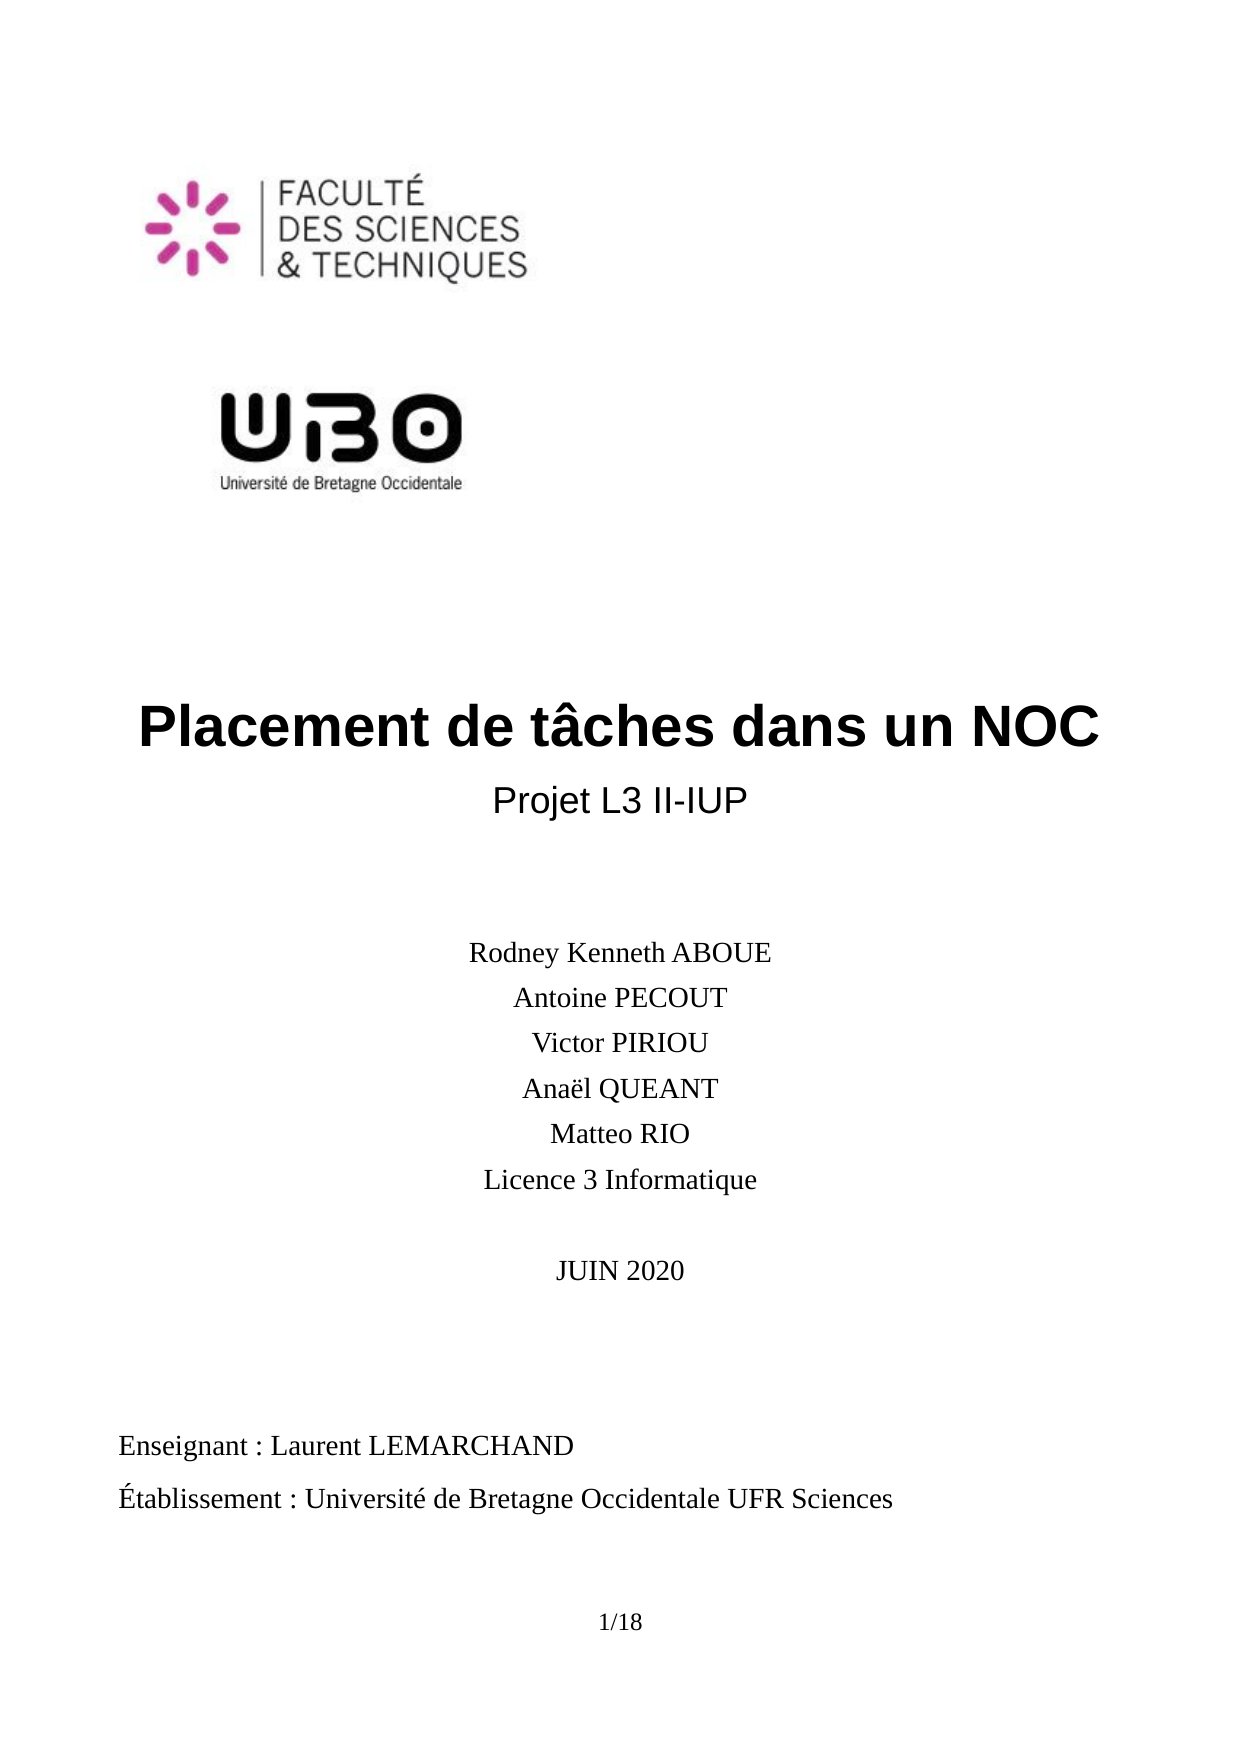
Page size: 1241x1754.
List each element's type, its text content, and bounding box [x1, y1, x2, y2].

text Victor PIRIOU [118, 1026, 1122, 1059]
text Antoine PECOUT [118, 980, 1122, 1014]
text Licence 3 Informatique [118, 1162, 1122, 1195]
text JUIN 2020 [118, 1253, 1122, 1286]
text Rodney Kenneth ABOUE [118, 935, 1122, 968]
text Enseignant : Laurent LEMARCHAND [118, 1428, 1122, 1462]
title Placement de tâches dans un NOC [118, 692, 1122, 759]
text Anaël QUEANT [118, 1071, 1122, 1104]
text Établissement : Université de Bretagne Occidentale UFR Sciences [118, 1482, 1122, 1515]
subtitle Projet L3 II-IUP [118, 778, 1122, 821]
text Matteo RIO [118, 1116, 1122, 1150]
picture [118, 118, 555, 555]
